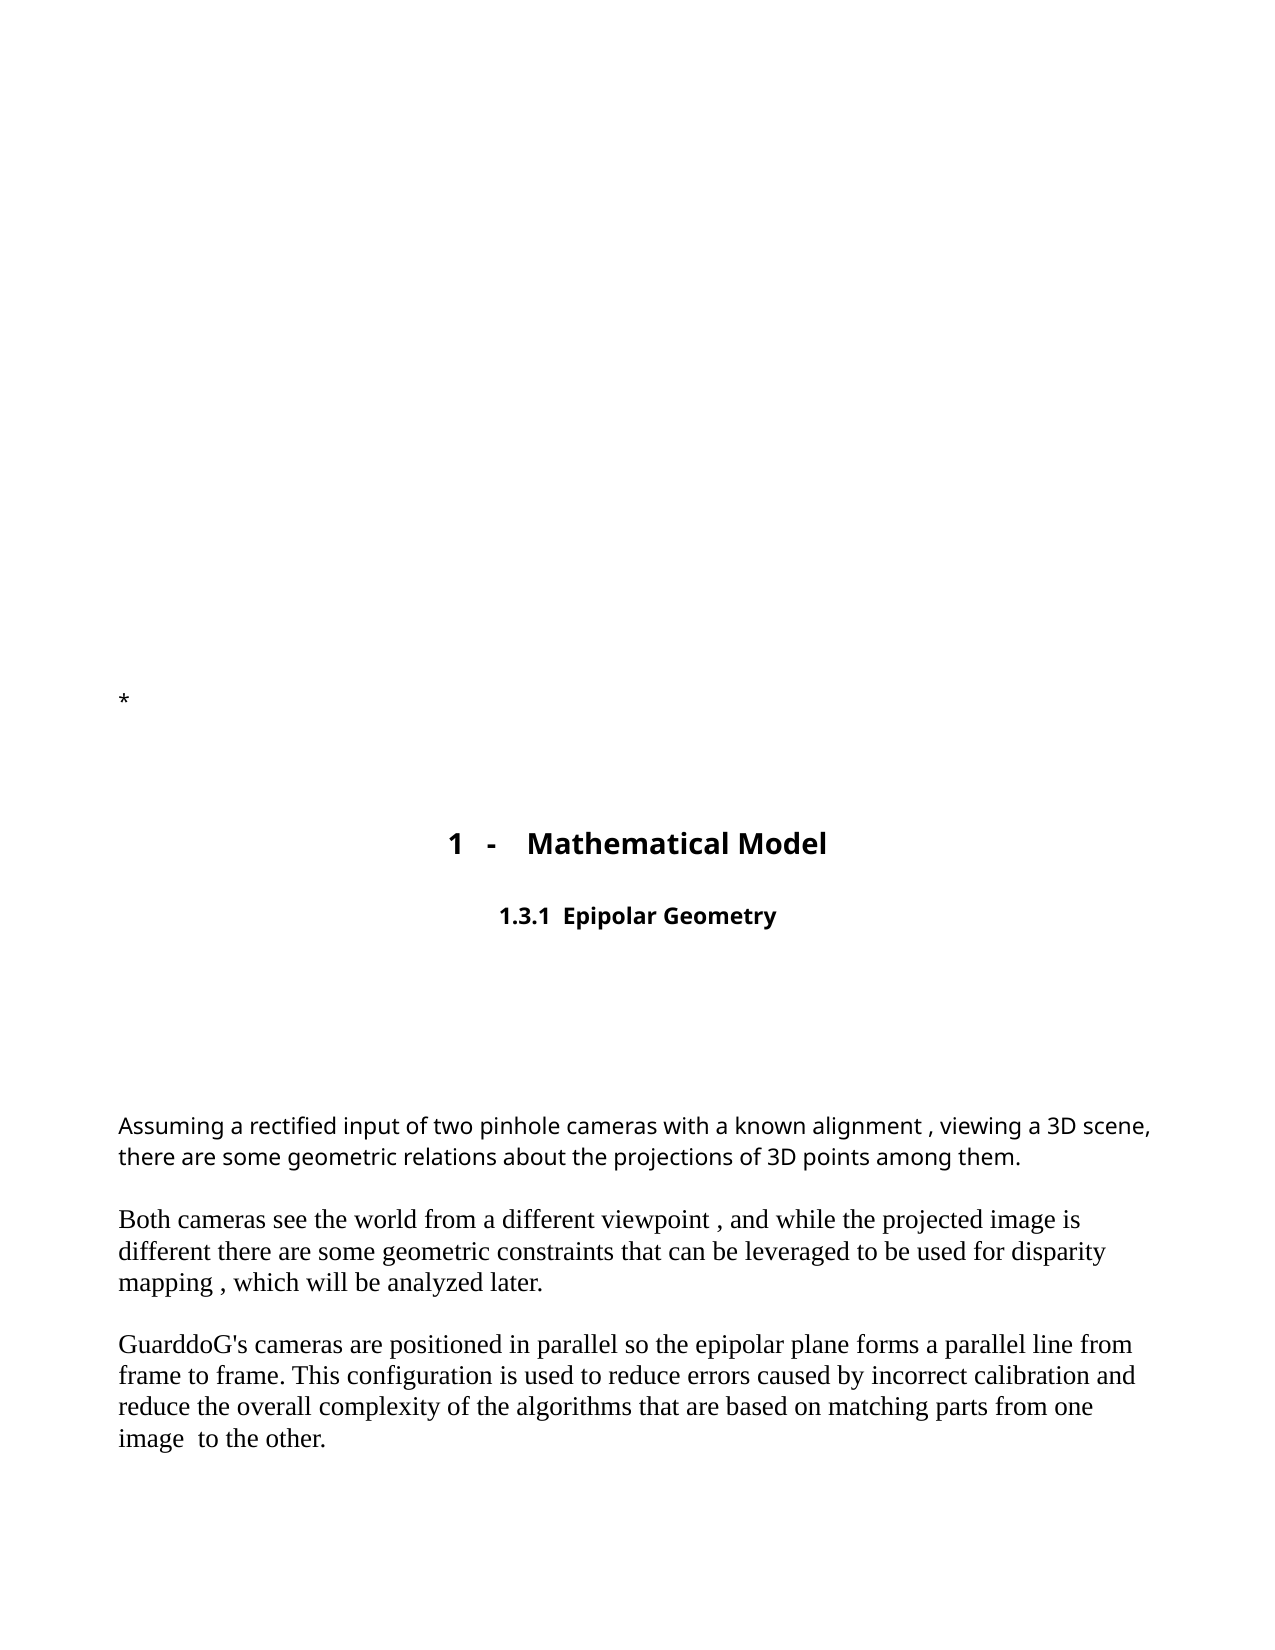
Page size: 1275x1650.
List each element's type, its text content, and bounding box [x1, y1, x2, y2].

text 1.3.1 Epipolar Geometry [118, 900, 1157, 931]
text 1 - Mathematical Model [118, 823, 1157, 863]
text GuarddoG's cameras are positioned in parallel so the epipolar plane forms a parallel line from frame to frame. This configuration is used to reduce errors caused by incorrect calibration and reduce the overall complexity of the algorithms that are based on matching parts from one image to the other. [118, 1328, 1157, 1453]
text * [118, 687, 1157, 715]
text Assuming a rectified input of two pinhole cameras with a known alignment , viewing a 3D scene, there are some geometric relations about the projections of 3D points among them. [118, 1110, 1157, 1172]
text Both cameras see the world from a different viewpoint , and while the projected image is different there are some geometric constraints that can be leveraged to be used for disparity mapping , which will be analyzed later. [118, 1204, 1157, 1297]
